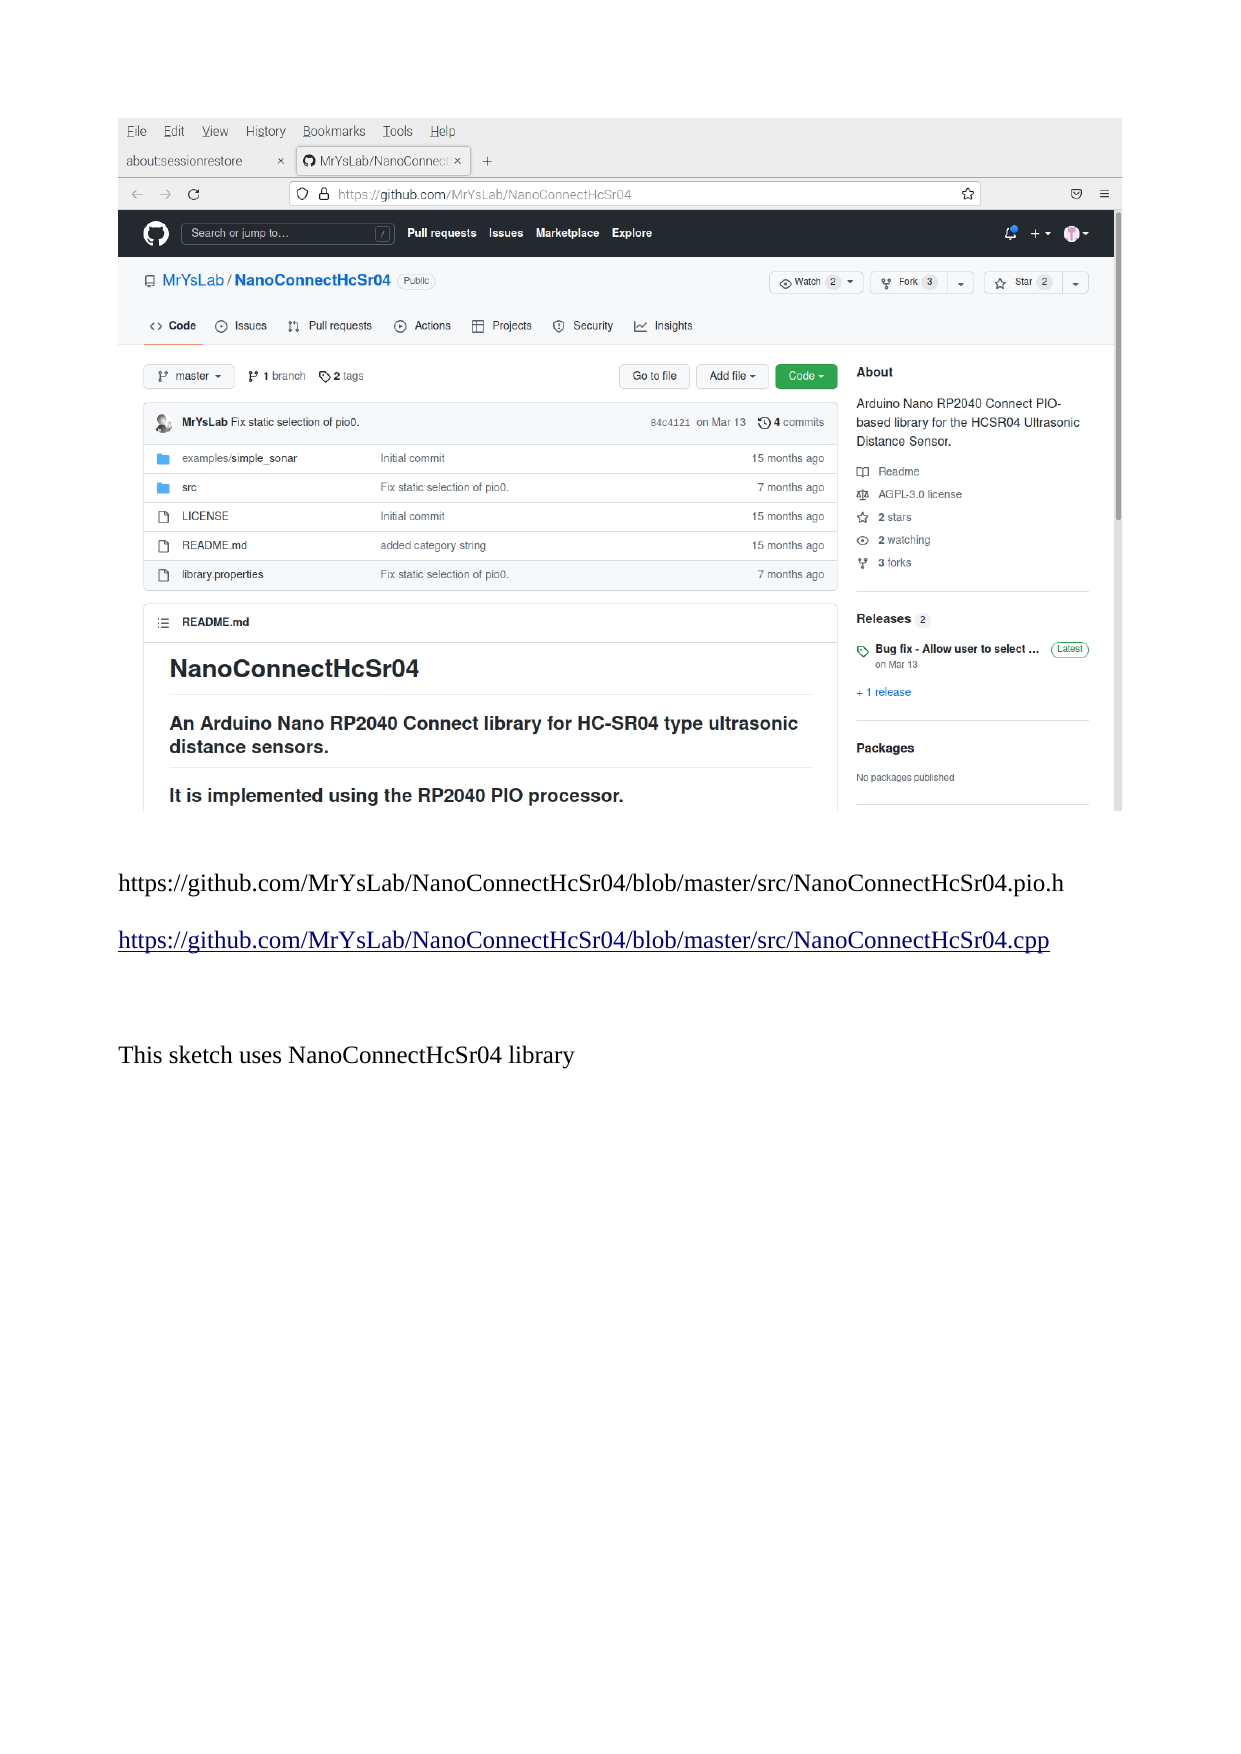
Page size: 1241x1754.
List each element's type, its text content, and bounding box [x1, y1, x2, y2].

text https://github.com/MrYsLab/NanoConnectHcSr04/blob/master/src/NanoConnectHcSr04.cpp [118, 926, 1122, 954]
text https://github.com/MrYsLab/NanoConnectHcSr04/blob/master/src/NanoConnectHcSr04.pio.h [118, 868, 1122, 897]
picture [118, 118, 1123, 811]
text This sketch uses NanoConnectHcSr04 library [118, 1041, 1122, 1069]
